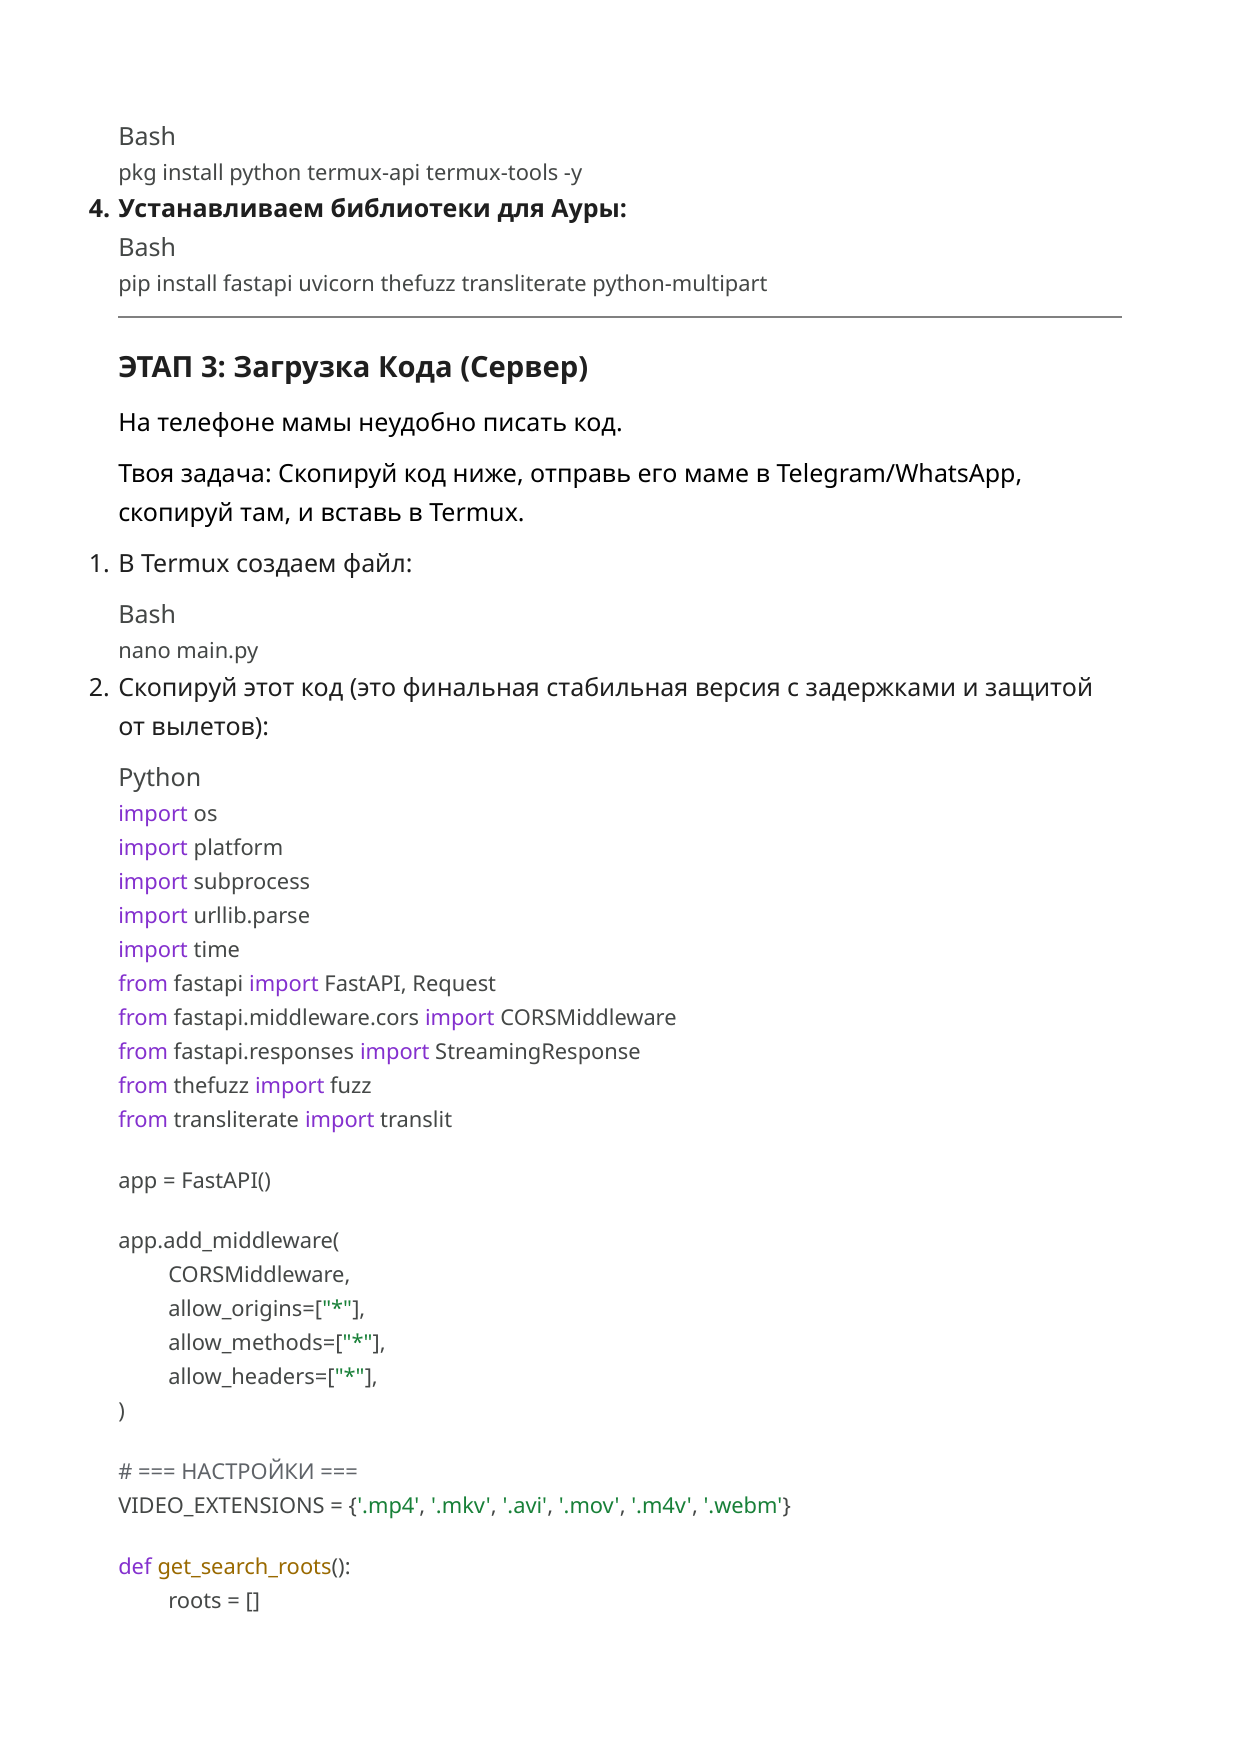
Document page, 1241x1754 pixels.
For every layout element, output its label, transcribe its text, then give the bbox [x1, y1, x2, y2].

text import os [118, 798, 1122, 828]
list pip install fastapi uvicorn thefuzz transliterate python-multipart [118, 268, 1122, 298]
text import time [118, 934, 1122, 964]
list Bash [118, 118, 1122, 152]
list В Termux создаем файл: [118, 546, 1122, 579]
list nano main.py [118, 636, 1122, 665]
text app = FastAPI() [118, 1165, 1122, 1194]
text app.add_middleware( [118, 1226, 1122, 1255]
text allow_headers=["*"], [118, 1361, 1122, 1391]
text На телефоне мамы неудобно писать код. [118, 404, 1122, 438]
text import platform [118, 832, 1122, 862]
list Bash [118, 597, 1122, 631]
text CORSMiddleware, [118, 1259, 1122, 1289]
text allow_origins=["*"], [118, 1293, 1122, 1323]
text allow_methods=["*"], [118, 1327, 1122, 1357]
text from thefuzz import fuzz [118, 1070, 1122, 1100]
text ) [118, 1395, 1122, 1425]
subtitle ЭТАП 3: Загрузка Кода (Сервер) [118, 347, 1122, 386]
text from transliterate import translit [118, 1104, 1122, 1134]
text roots = [] [118, 1585, 1122, 1615]
list Bash [118, 229, 1122, 264]
text from fastapi import FastAPI, Request [118, 968, 1122, 998]
text Твоя задача: Скопируй код ниже, отправь его маме в Telegram/WhatsApp, скопируй там, и вставь в Termux. [118, 456, 1122, 528]
text # === НАСТРОЙКИ === [118, 1456, 1122, 1486]
list pkg install python termux-api termux-tools -y [118, 157, 1122, 187]
text from fastapi.middleware.cors import CORSMiddleware [118, 1002, 1122, 1032]
text def get_search_roots(): [118, 1551, 1122, 1581]
list Устанавливаем библиотеки для Ауры: [118, 191, 1122, 225]
text from fastapi.responses import StreamingResponse [118, 1036, 1122, 1066]
text VIDEO_EXTENSIONS = {'.mp4', '.mkv', '.avi', '.mov', '.m4v', '.webm'} [118, 1490, 1122, 1520]
list Скопируй этот код (это финальная стабильная версия с задержками и защитой от вылетов): [118, 669, 1122, 742]
text Python [118, 759, 1122, 793]
text import urllib.parse [118, 900, 1122, 930]
text import subprocess [118, 866, 1122, 896]
